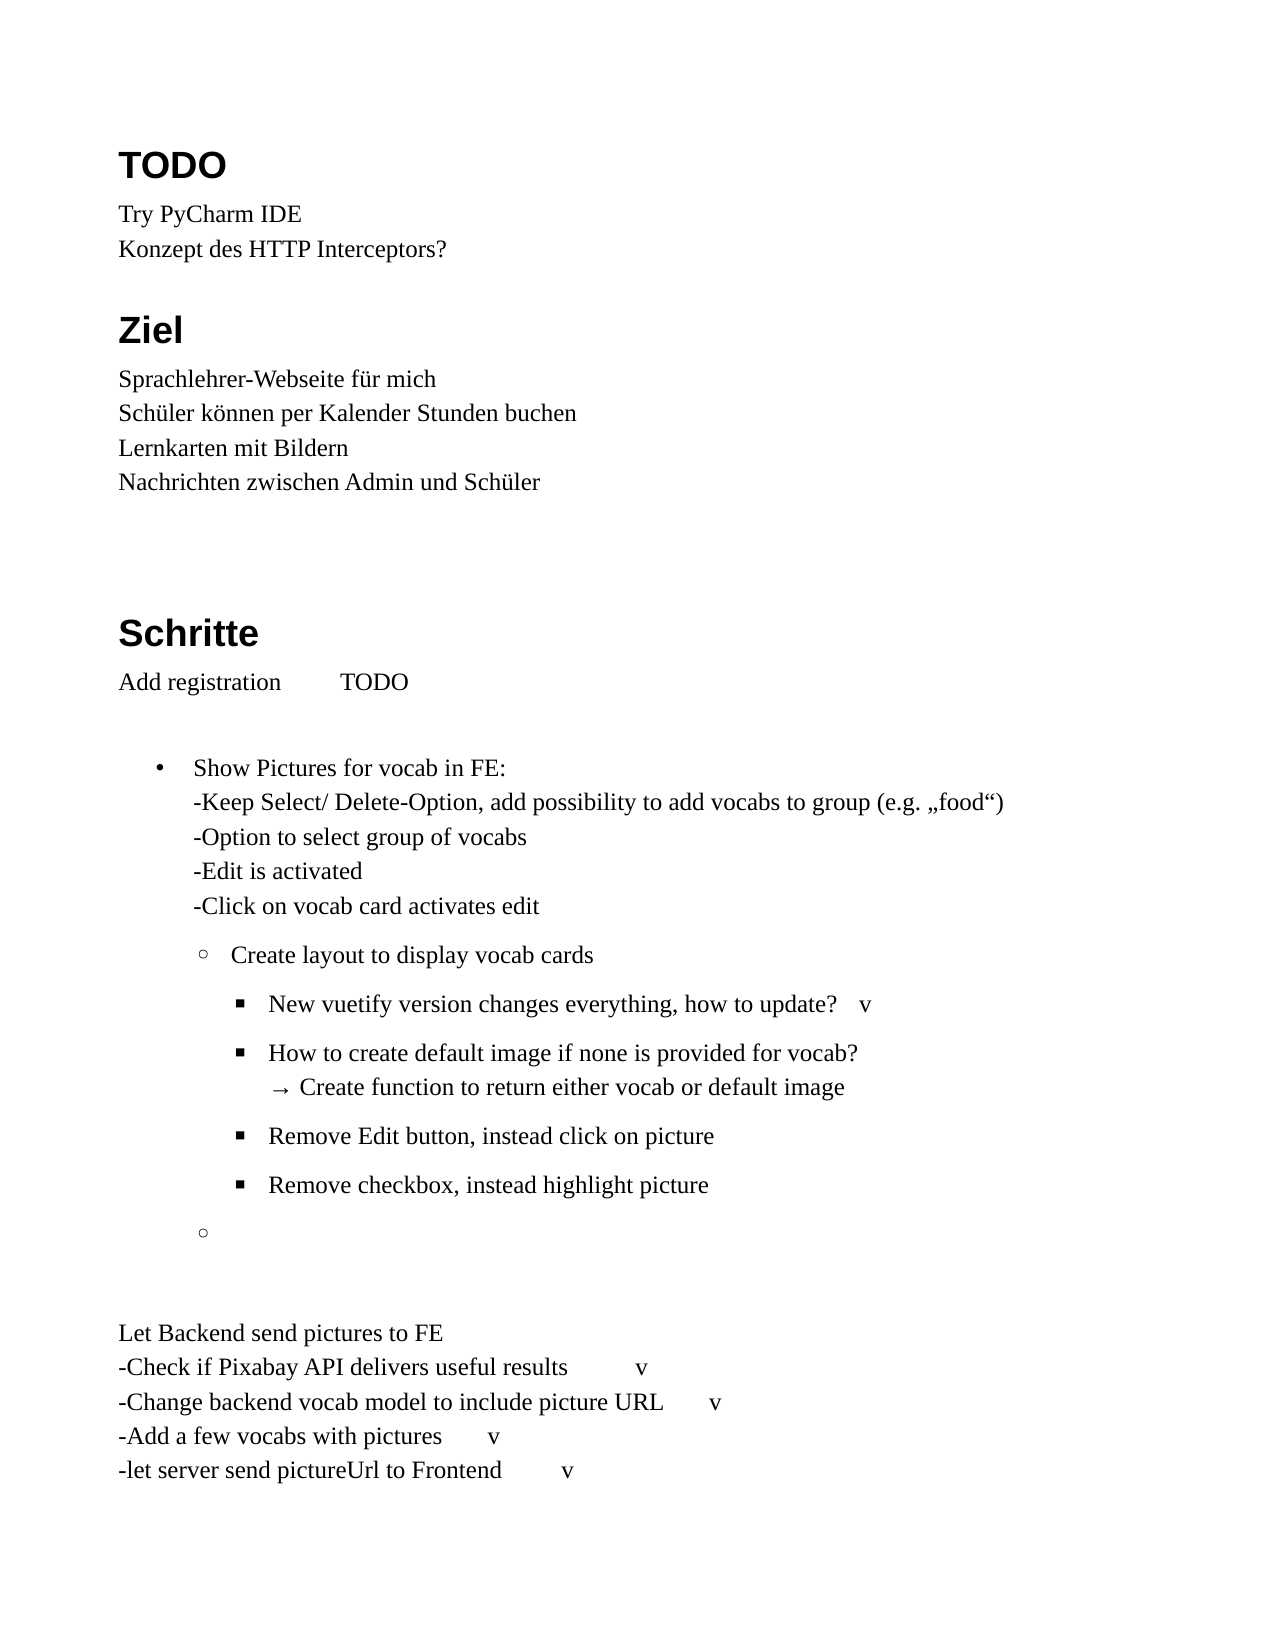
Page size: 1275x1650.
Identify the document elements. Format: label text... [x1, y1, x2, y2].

list New vuetify version changes everything, how to update? v [231, 989, 1157, 1018]
text Add registration TODO [118, 667, 1157, 695]
text Try PyCharm IDE Konzept des HTTP Interceptors? [118, 199, 1157, 262]
subtitle Schritte [118, 610, 1157, 654]
list Remove Edit button, instead click on picture [231, 1121, 1157, 1150]
subtitle TODO [118, 143, 1157, 187]
list Show Pictures for vocab in FE: -Keep Select/ Delete-Option, add possibility to add vocabs to group (e.g. „food“) -Option to select group of vocabs -Edit is activated -Click on vocab card activates edit [156, 753, 1157, 919]
list Remove checkbox, instead highlight picture [231, 1171, 1157, 1199]
subtitle Ziel [118, 308, 1157, 351]
text Sprachlehrer-Webseite für mich Schüler können per Kalender Stunden buchen Lernkarten mit Bildern Nachrichten zwischen Admin und Schüler [118, 364, 1157, 565]
list How to create default image if none is provided for vocab? → Create function to return either vocab or default image [231, 1038, 1157, 1101]
list Create layout to display vocab cards [193, 940, 1157, 968]
text Let Backend send pictures to FE -Check if Pixabay API delivers useful results v -Change backend vocab model to include picture URL v -Add a few vocabs with pictures v -let server send pictureUrl to Frontend v [118, 1318, 1157, 1484]
